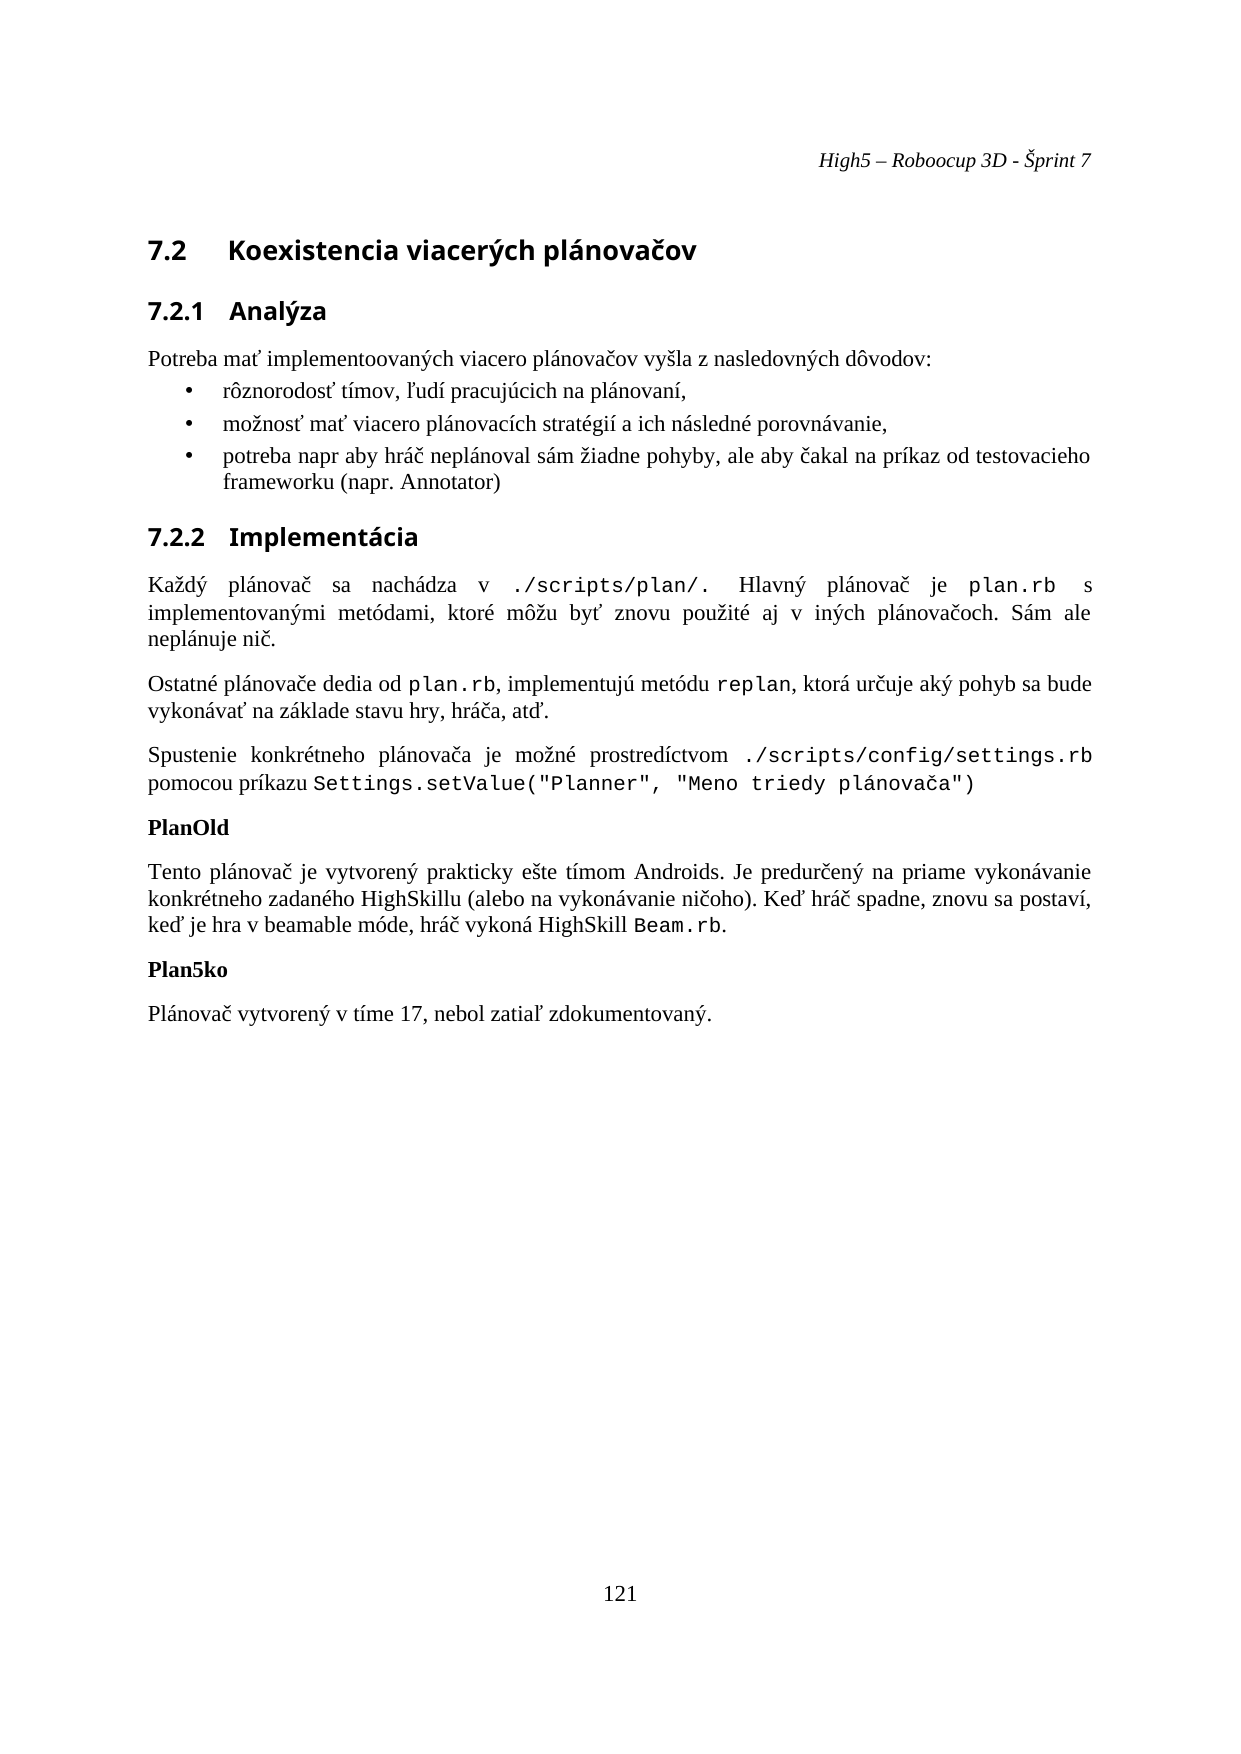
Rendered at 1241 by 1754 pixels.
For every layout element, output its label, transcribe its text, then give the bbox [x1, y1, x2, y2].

list možnosť mať viacero plánovacích stratégií a ich následné porovnávanie, [185, 410, 1093, 436]
subtitle Implementácia [148, 520, 1093, 554]
list rôznorodosť tímov, ľudí pracujúcich na plánovaní, [185, 377, 1093, 404]
text Plánovač vytvorený v tíme 17, nebol zatiaľ zdokumentovaný. [148, 1000, 1093, 1027]
text Ostatné plánovače dedia od plan.rb, implementujú metódu replan, ktorá určuje aký pohyb sa bude vykonávať na základe stavu hry, hráča, atď. [148, 669, 1093, 723]
text Tento plánovač je vytvorený prakticky ešte tímom Androids. Je predurčený na priame vykonávanie konkrétneho zadaného HighSkillu (alebo na vykonávanie ničoho). Keď hráč spadne, znovu sa postaví, keď je hra v beamable móde, hráč vykoná HighSkill Beam.rb. [148, 858, 1093, 938]
subtitle Koexistencia viacerých plánovačov [148, 232, 1093, 268]
text Plan5ko [148, 956, 1093, 983]
list potreba napr aby hráč neplánoval sám žiadne pohyby, ale aby čakal na príkaz od testovacieho frameworku (napr. Annotator) [185, 442, 1093, 495]
text Každý plánovač sa nachádza v ./scripts/plan/. Hlavný plánovač je plan.rb s implementovanými metódami, ktoré môžu byť znovu použité aj v iných plánovačoch. Sám ale neplánuje nič. [148, 572, 1093, 652]
text Potreba mať implementoovaných viacero plánovačov vyšla z nasledovných dôvodov: [148, 345, 1093, 372]
text PlanOld [148, 814, 1093, 841]
subtitle Analýza [148, 293, 1093, 327]
text Spustenie konkrétneho plánovača je možné prostredíctvom ./scripts/config/settings.rb pomocou príkazu Settings.setValue("Planner", "Meno triedy plánovača") [148, 741, 1093, 796]
